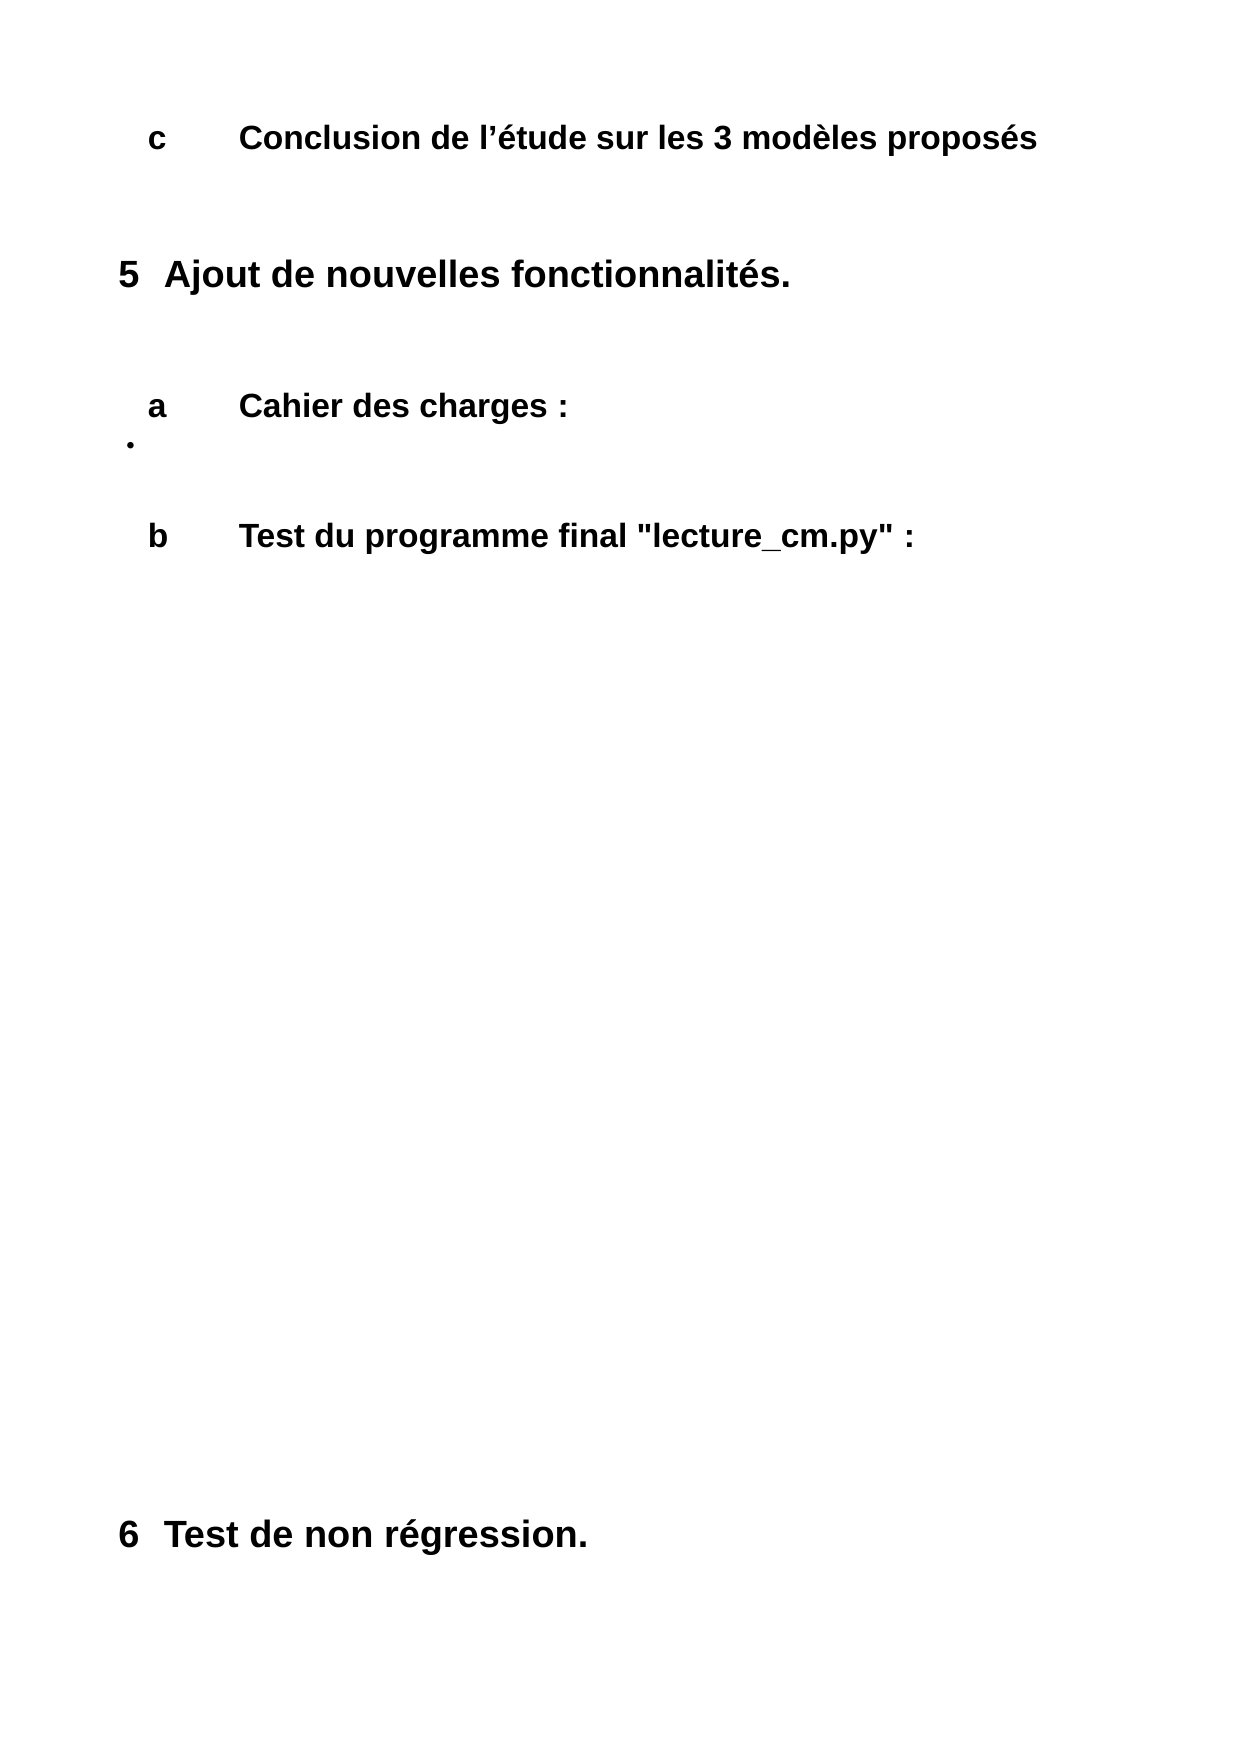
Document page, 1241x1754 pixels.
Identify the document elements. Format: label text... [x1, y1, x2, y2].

subtitle Cahier des charges : [88, 386, 1152, 425]
subtitle Conclusion de l’étude sur les 3 modèles proposés [88, 118, 1152, 157]
subtitle Ajout de nouvelles fonctionnalités. [88, 252, 1152, 295]
subtitle Test de non régression. [88, 1512, 1152, 1556]
subtitle Test du programme final "lecture_cm.py" : [88, 516, 1152, 554]
